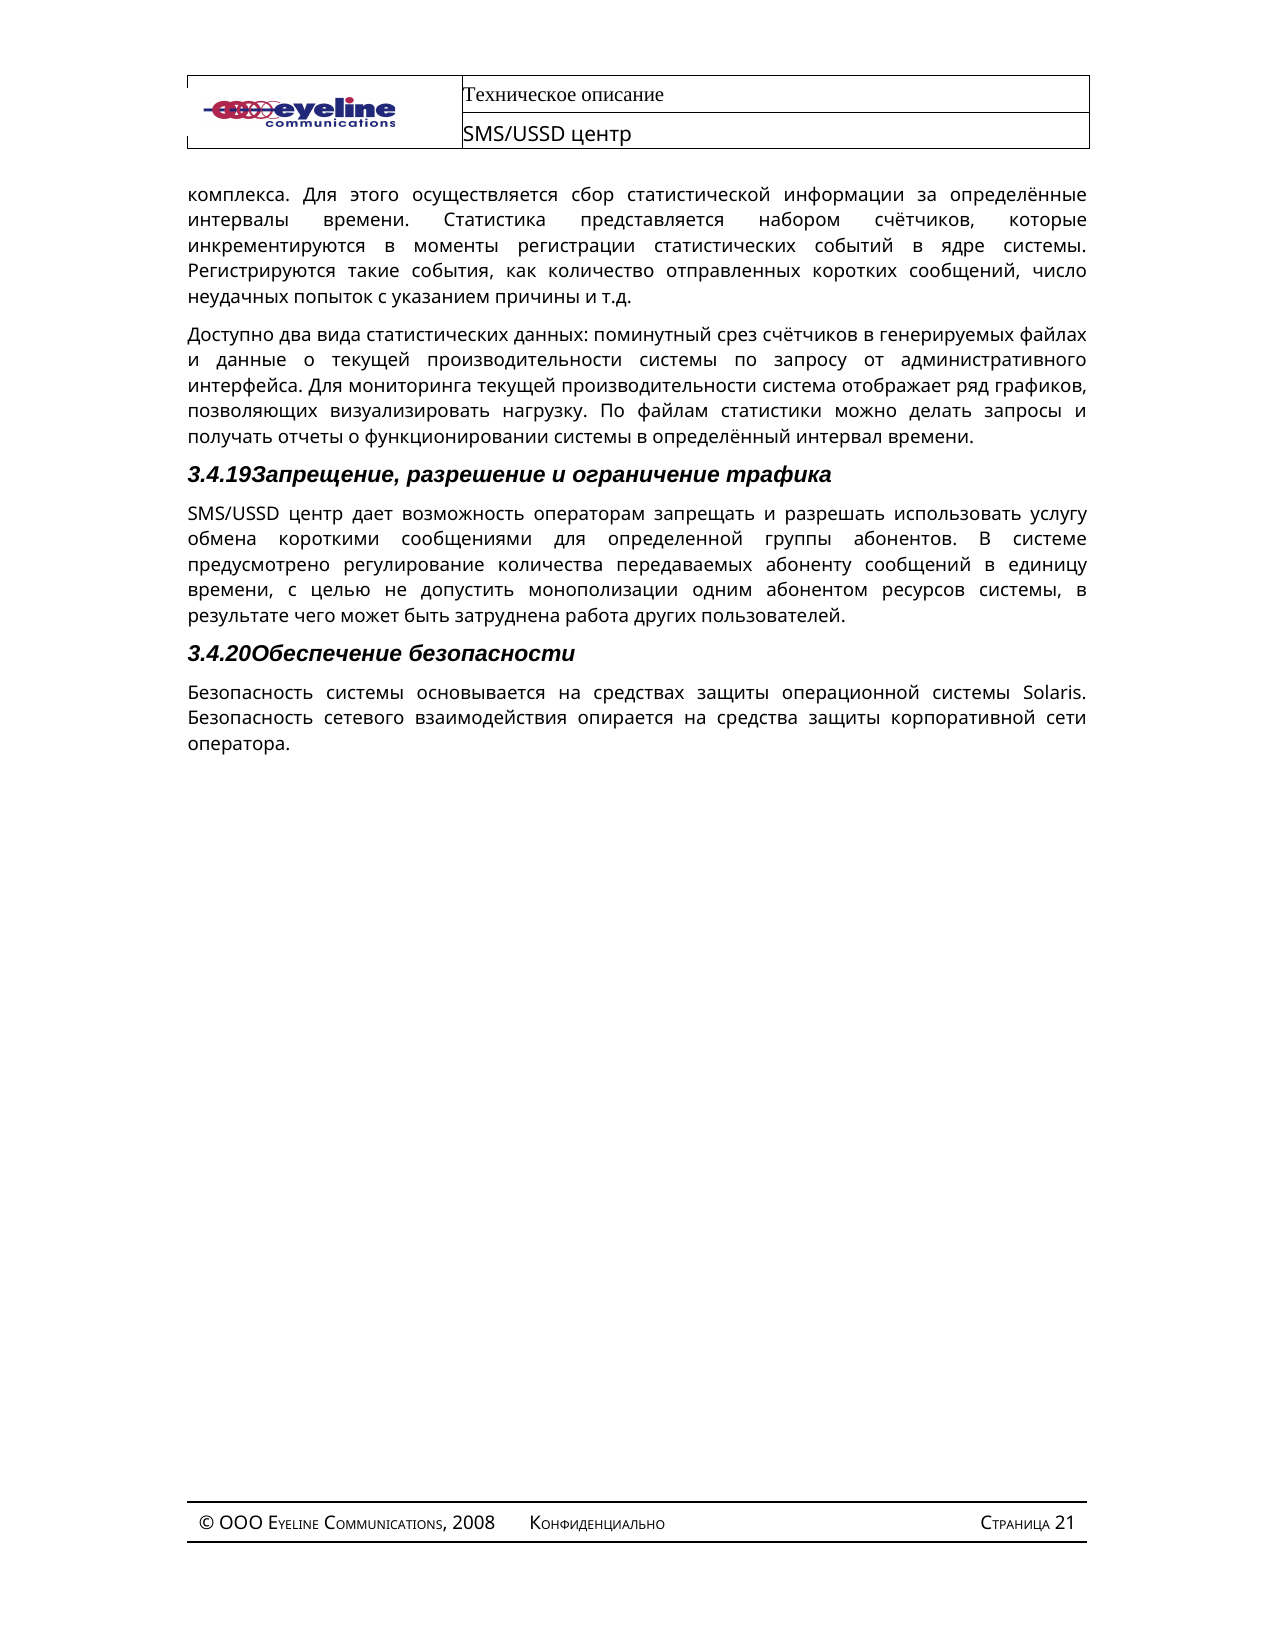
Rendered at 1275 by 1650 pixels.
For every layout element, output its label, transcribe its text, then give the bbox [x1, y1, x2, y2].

text Доступно два вида статистических данных: поминутный срез счётчиков в генерируемых файлах и данные о текущей производительности системы по запросу от административного интерфейса. Для мониторинга текущей производительности система отображает ряд графиков, позволяющих визуализировать нагрузку. По файлам статистики можно делать запросы и получать отчеты о функционировании системы в определённый интервал времени. [187, 321, 1088, 449]
text SMS/USSD центр дает возможность операторам запрещать и разрешать использовать услугу обмена короткими сообщениями для определенной группы абонентов. В системе предусмотрено регулирование количества передаваемых абоненту сообщений в единицу времени, с целью не допустить монополизации одним абонентом ресурсов системы, в результате чего может быть затруднена работа других пользователей. [187, 500, 1088, 628]
text комплекса. Для этого осуществляется сбор статистической информации за определённые интервалы времени. Статистика представляется набором счётчиков, которые инкрементируются в моменты регистрации статистических событий в ядре системы. Регистрируются такие события, как количество отправленных коротких сообщений, число неудачных попыток с указанием причины и т.д. [187, 181, 1088, 309]
subtitle Обеспечение безопасности [187, 640, 1088, 667]
text Безопасность системы основывается на средствах защиты операционной системы Solaris. Безопасность сетевого взаимодействия опирается на средства защиты корпоративной сети оператора. [187, 679, 1088, 756]
subtitle Запрещение, разрешение и ограничение трафика [187, 461, 1088, 488]
picture [203, 97, 396, 127]
